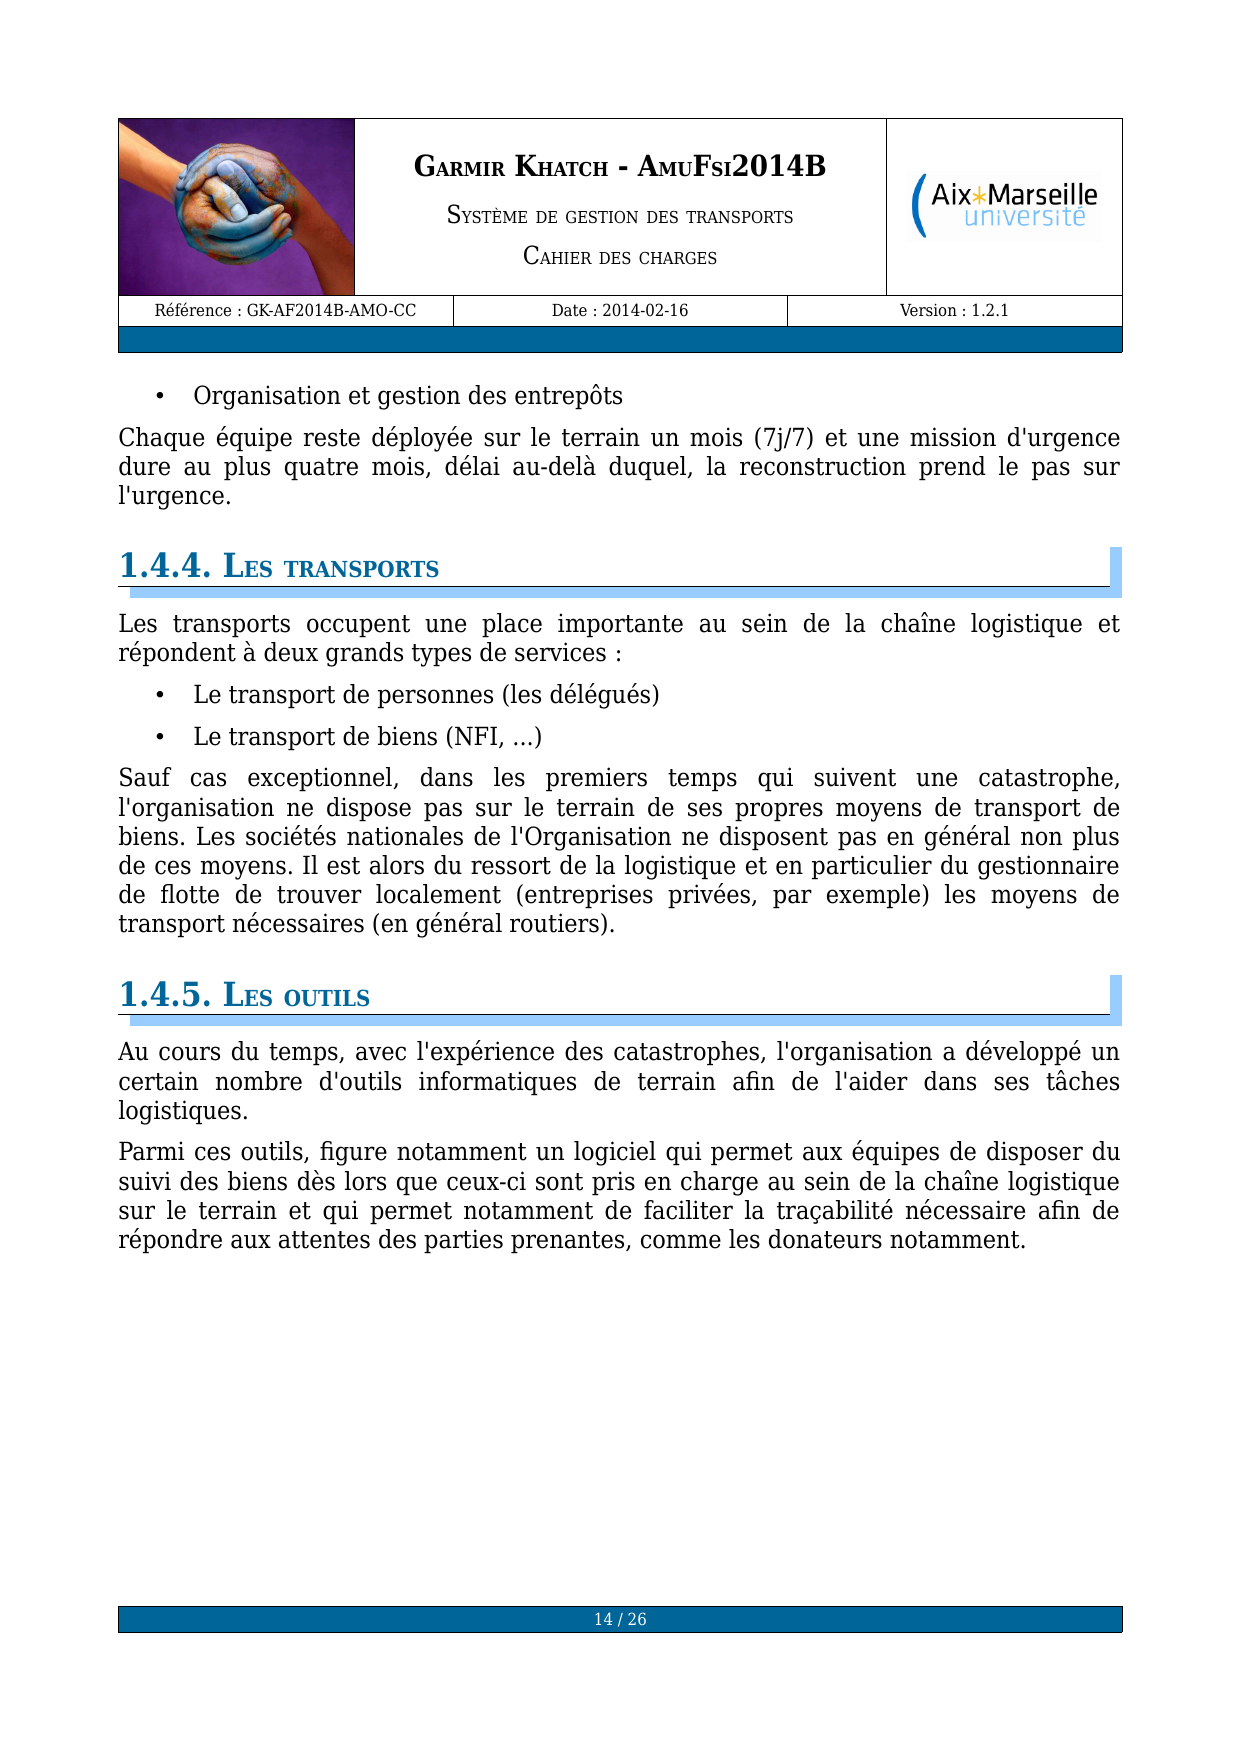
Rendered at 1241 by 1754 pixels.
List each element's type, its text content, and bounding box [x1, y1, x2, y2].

list Le transport de biens (NFI, ...) [156, 722, 1122, 751]
list Le transport de personnes (les délégués) [156, 680, 1122, 709]
text Chaque équipe reste déployée sur le terrain un mois (7j/7) et une mission d'urgence dure au plus quatre mois, délai au-delà duquel, la reconstruction prend le pas sur l'urgence. [118, 423, 1122, 510]
subtitle Les outils [118, 975, 1110, 1014]
subtitle Les transports [118, 547, 1110, 586]
text Sauf cas exceptionnel, dans les premiers temps qui suivent une catastrophe, l'organisation ne dispose pas sur le terrain de ses propres moyens de transport de biens. Les sociétés nationales de l'Organisation ne disposent pas en général non plus de ces moyens. Il est alors du ressort de la logistique et en particulier du gestionnaire de flotte de trouver localement (entreprises privées, par exemple) les moyens de transport nécessaires (en général routiers). [118, 763, 1122, 938]
picture [887, 126, 1122, 288]
text Les transports occupent une place importante au sein de la chaîne logistique et répondent à deux grands types de services : [118, 609, 1122, 668]
text Au cours du temps, avec l'expérience des catastrophes, l'organisation a développé un certain nombre d'outils informatiques de terrain afin de l'aider dans ses tâches logistiques. [118, 1037, 1122, 1125]
picture [119, 119, 354, 295]
list Organisation et gestion des entrepôts [156, 381, 1122, 410]
text Parmi ces outils, figure notamment un logiciel qui permet aux équipes de disposer du suivi des biens dès lors que ceux-ci sont pris en charge au sein de la chaîne logistique sur le terrain et qui permet notamment de faciliter la traçabilité nécessaire afin de répondre aux attentes des parties prenantes, comme les donateurs notamment. [118, 1137, 1122, 1254]
